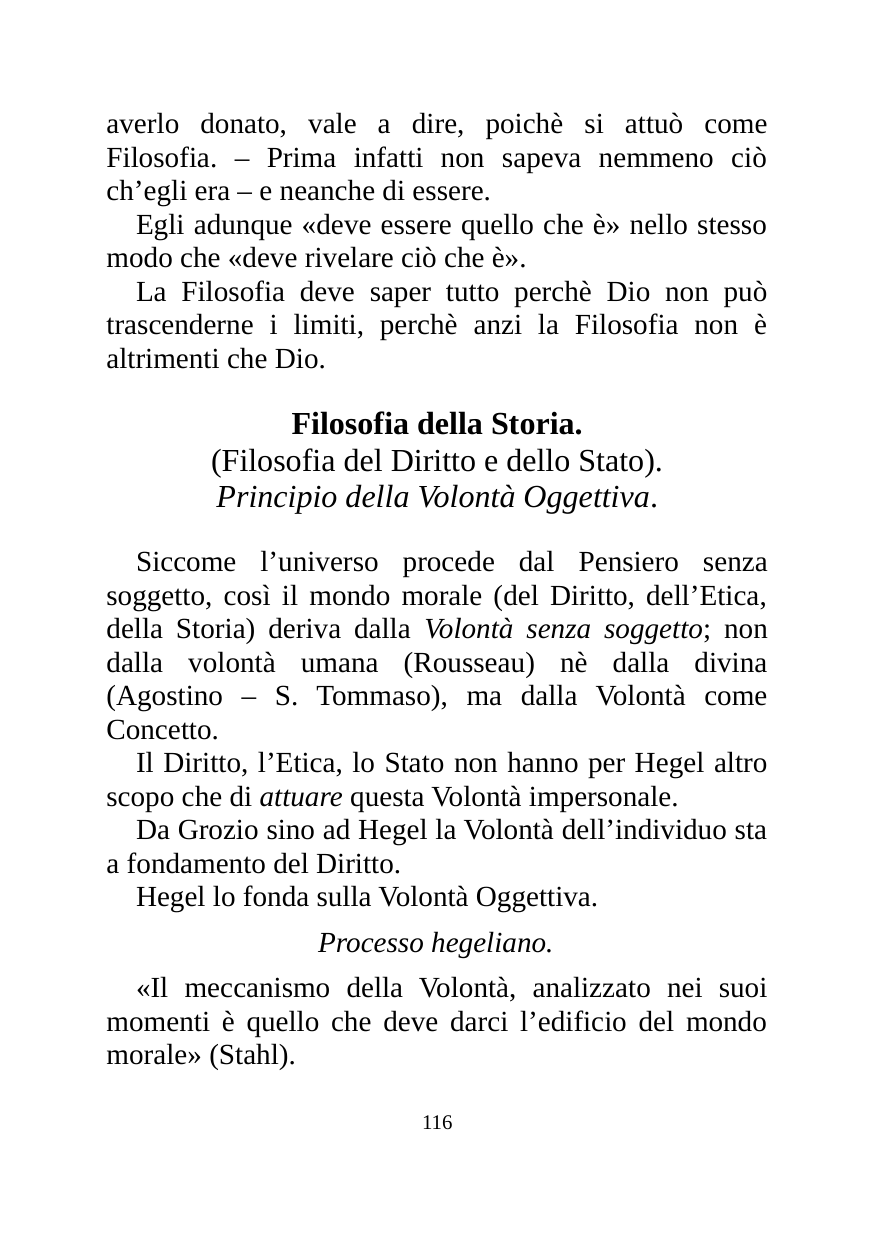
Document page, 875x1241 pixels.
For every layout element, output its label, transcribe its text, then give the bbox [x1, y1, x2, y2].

text Processo hegeliano. [106, 925, 768, 958]
text averlo donato, vale a dire, poichè si attuò come Filosofia. – Prima infatti non sapeva nemmeno ciò ch’egli era – e neanche di essere. [106, 106, 768, 207]
subtitle Filosofia della Storia. (Filosofia del Diritto e dello Stato). Principio della Volontà Oggettiva. [106, 404, 768, 515]
text Egli adunque «deve essere quello che è» nello stesso modo che «deve rivelare ciò che è». [106, 207, 768, 274]
text Il Diritto, l’Etica, lo Stato non hanno per Hegel altro scopo che di attuare questa Volontà impersonale. [106, 745, 768, 812]
text Siccome l’universo procede dal Pensiero senza soggetto, così il mondo morale (del Diritto, dell’Etica, della Storia) deriva dalla Volontà senza soggetto; non dalla volontà umana (Rousseau) nè dalla divina (Agostino – S. Tommaso), ma dalla Volontà come Concetto. [106, 544, 768, 745]
text Da Grozio sino ad Hegel la Volontà dell’individuo sta a fondamento del Diritto. [106, 812, 768, 879]
text Hegel lo fonda sulla Volontà Oggettiva. [106, 879, 768, 913]
text La Filosofia deve saper tutto perchè Dio non può trascenderne i limiti, perchè anzi la Filosofia non è altrimenti che Dio. [106, 274, 768, 374]
text «Il meccanismo della Volontà, analizzato nei suoi momenti è quello che deve darci l’edificio del mondo morale» (Stahl). [106, 970, 768, 1071]
